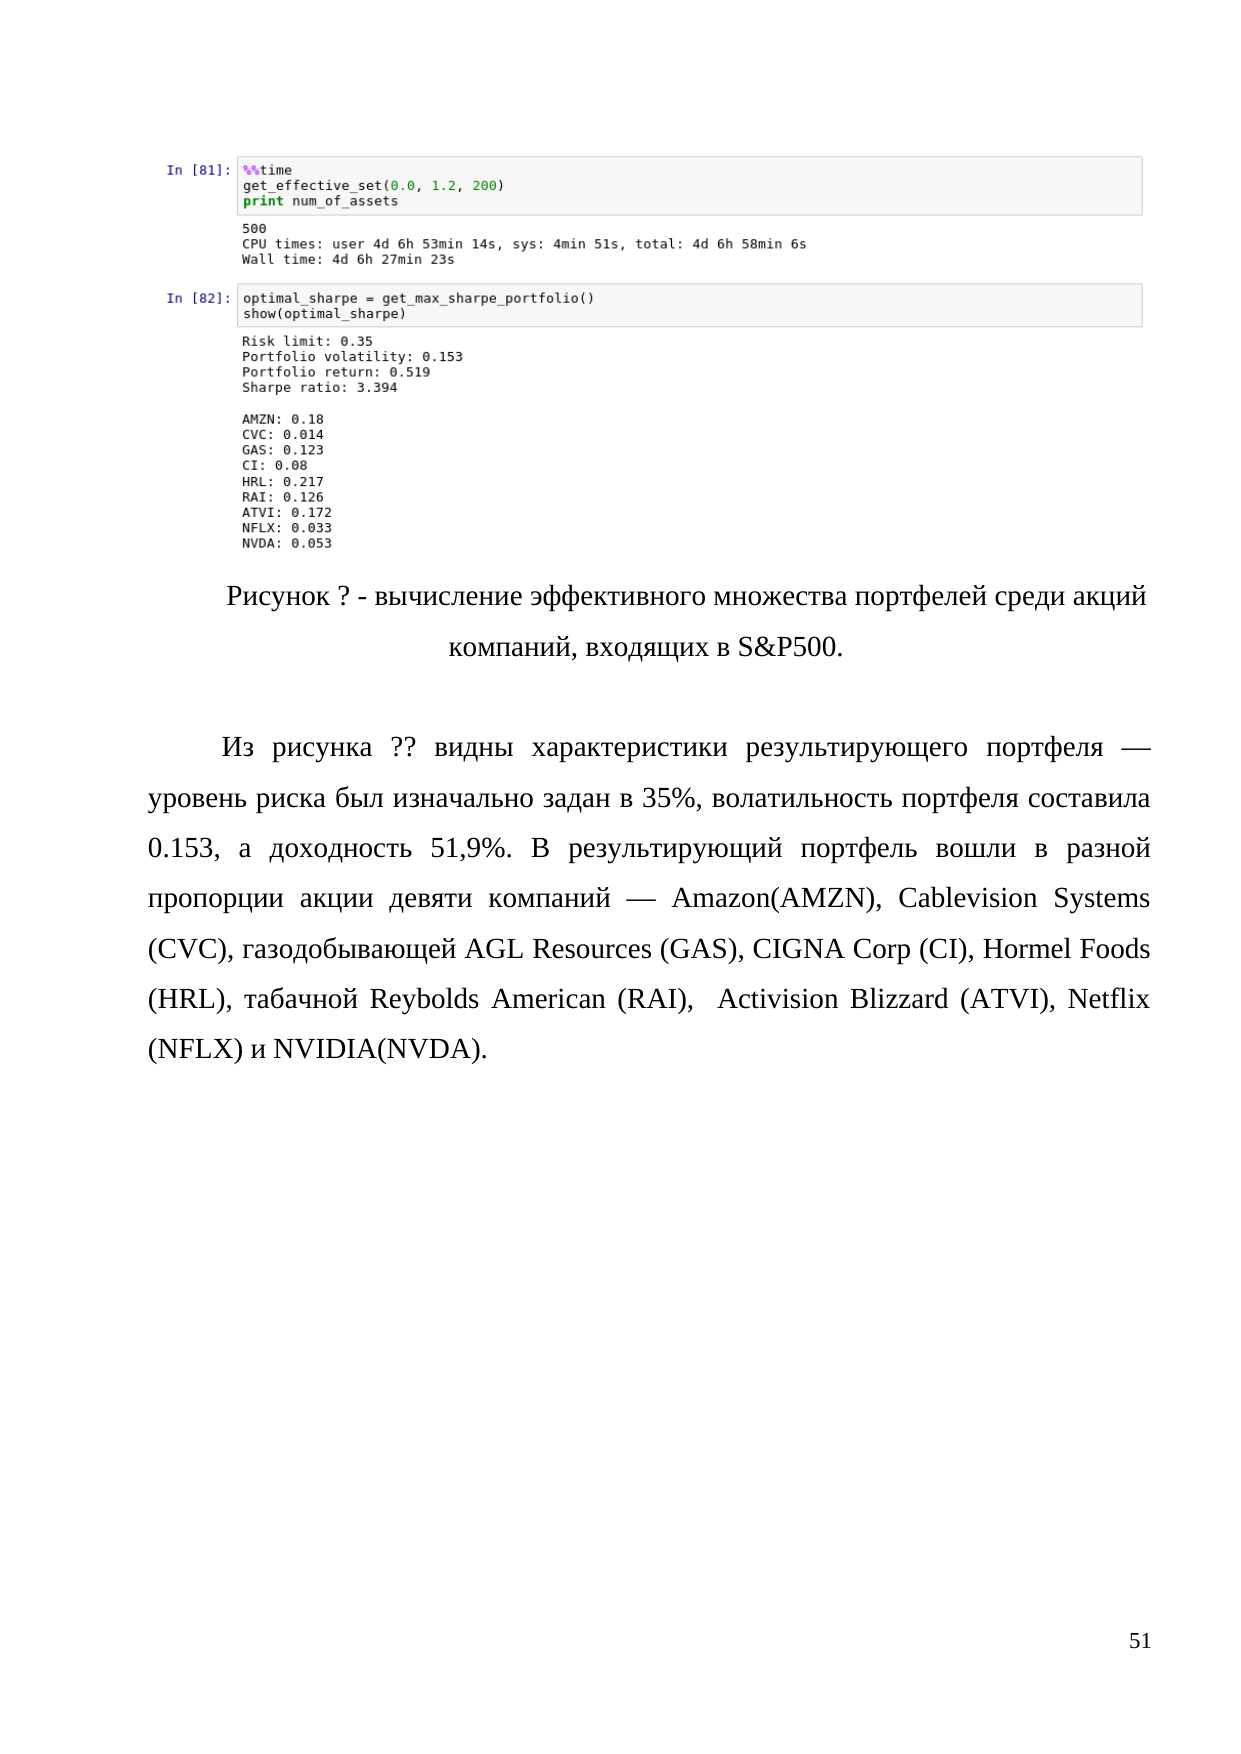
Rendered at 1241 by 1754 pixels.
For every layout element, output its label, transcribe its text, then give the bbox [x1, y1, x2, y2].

text Рисунок ? - вычисление эффективного множества портфелей среди акций компаний, входящих в S&P500. [148, 562, 1152, 662]
picture [147, 147, 1152, 562]
text Из рисунка ?? видны характеристики результирующего портфеля — уровень риска был изначально задан в 35%, волатильность портфеля составила 0.153, а доходность 51,9%. В результирующий портфель вошли в разной пропорции акции девяти компаний — Amazon(AMZN), Cablevision Systems (CVC), газодобывающей AGL Resources (GAS), CIGNA Corp (CI), Hormel Foods (HRL), табачной Reybolds American (RAI), Activision Blizzard (ATVI), Netflix (NFLX) и NVIDIA(NVDA). [148, 729, 1152, 1065]
